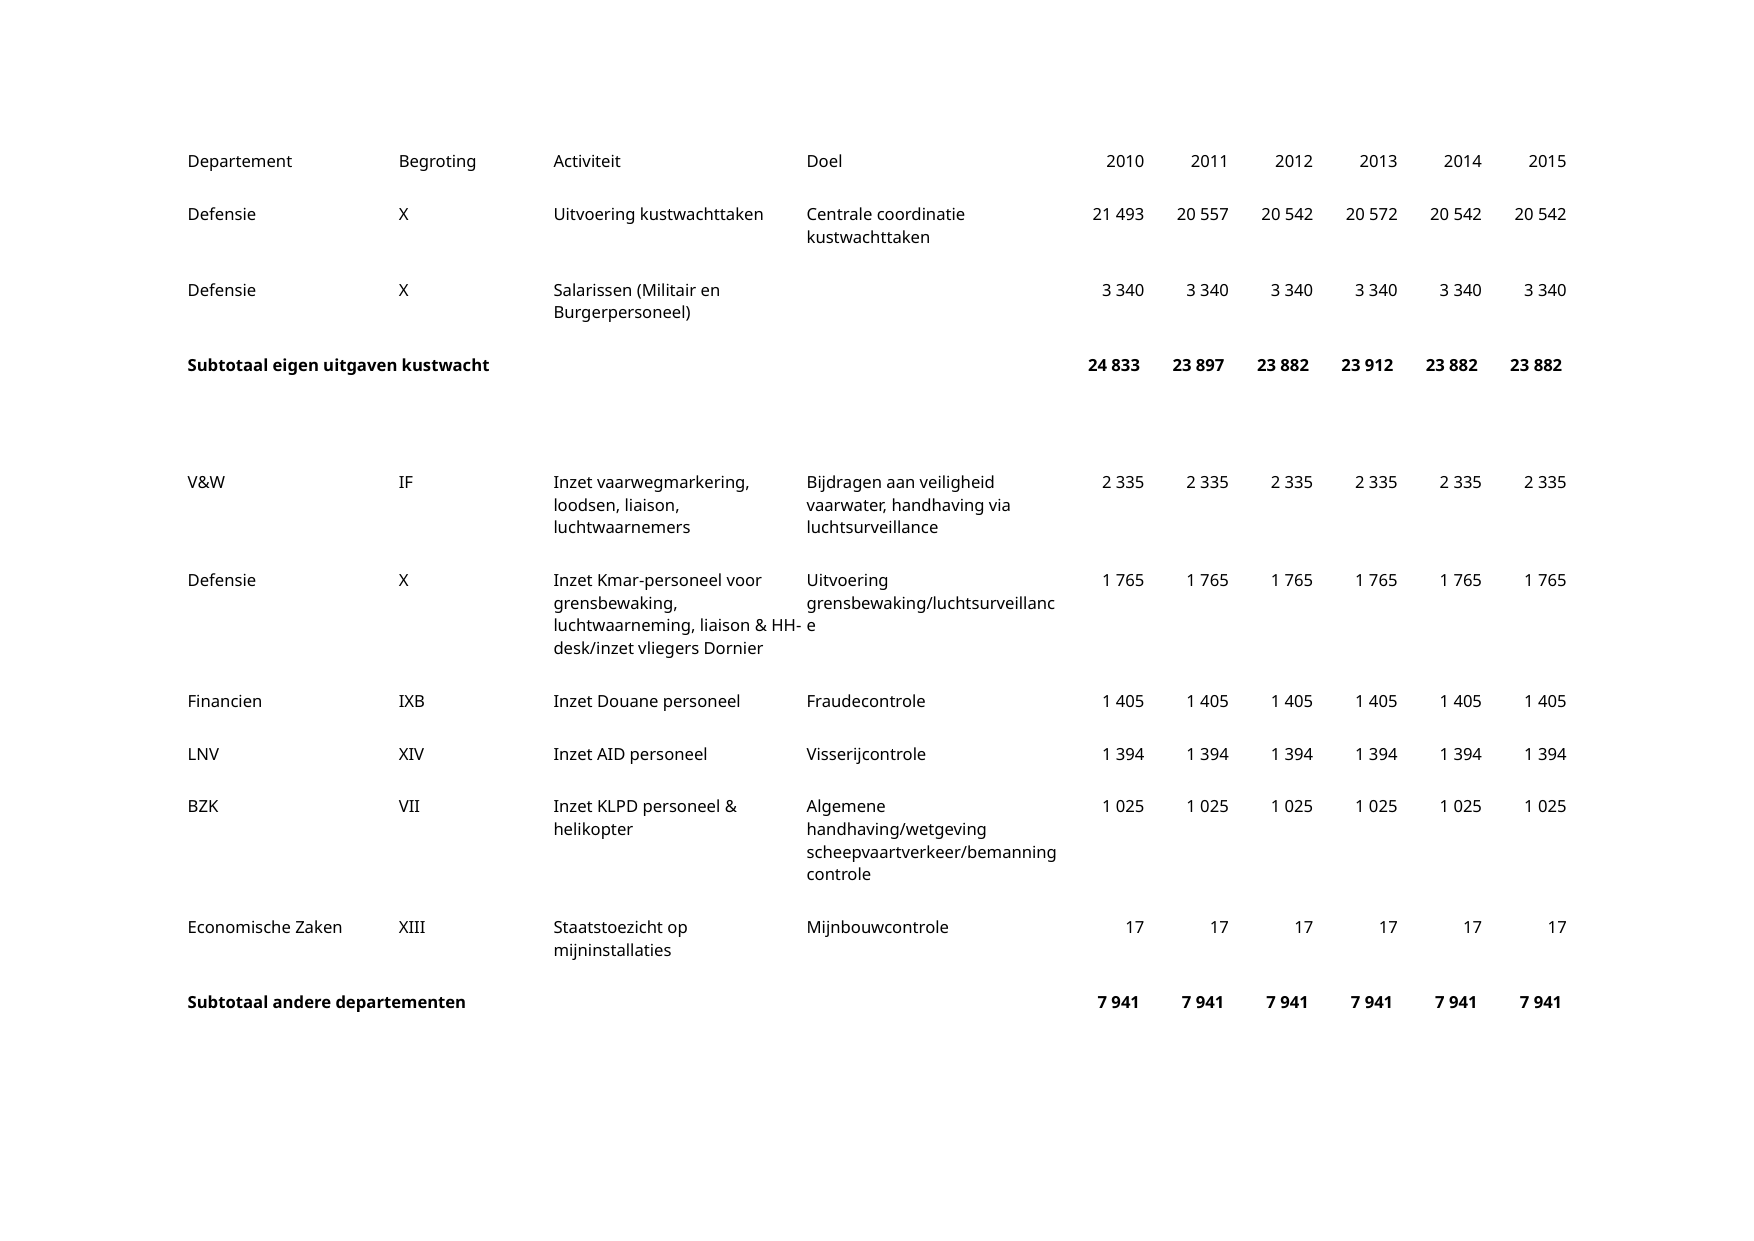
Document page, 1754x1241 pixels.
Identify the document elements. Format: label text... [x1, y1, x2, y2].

table_cell 1 765 [1313, 569, 1397, 689]
table_cell XIV [399, 742, 553, 795]
table_cell 20 542 [1482, 203, 1566, 278]
table_cell Defensie [188, 278, 398, 353]
table_cell 1 405 [1144, 689, 1228, 742]
table_header 2012 [1229, 150, 1313, 203]
table_cell 2 335 [1313, 470, 1397, 568]
table_cell 1 025 [1313, 795, 1397, 916]
table_cell 23 897 [1144, 354, 1228, 412]
table_cell Centrale coordinatie kustwachttaken [806, 203, 1060, 278]
table_cell 7 941 [1229, 991, 1313, 1049]
table_cell 3 340 [1482, 278, 1566, 353]
table_header Activiteit [553, 150, 806, 203]
table_cell 1 765 [1060, 569, 1144, 689]
table_cell 1 765 [1482, 569, 1566, 689]
table_cell Inzet Douane personeel [553, 689, 806, 742]
table_cell [1313, 412, 1397, 470]
table_cell 2 335 [1060, 470, 1144, 568]
table_cell 23 912 [1313, 354, 1397, 412]
table_cell 2 335 [1144, 470, 1228, 568]
table_cell [1482, 412, 1566, 470]
table_header 2014 [1398, 150, 1482, 203]
table_cell IF [399, 470, 553, 568]
table_cell [1060, 412, 1144, 470]
table_cell Financien [188, 689, 398, 742]
table_cell 17 [1313, 916, 1397, 991]
table_cell 1 025 [1482, 795, 1566, 916]
table_cell 1 394 [1144, 742, 1228, 795]
table_cell IXB [399, 689, 553, 742]
table_header 2010 [1060, 150, 1144, 203]
table_cell 7 941 [1482, 991, 1566, 1049]
table_cell 2 335 [1398, 470, 1482, 568]
table_cell 3 340 [1313, 278, 1397, 353]
table_cell Economische Zaken [188, 916, 398, 991]
table_cell 1 405 [1482, 689, 1566, 742]
table_cell 1 025 [1060, 795, 1144, 916]
table_cell 3 340 [1060, 278, 1144, 353]
table_cell [1229, 412, 1313, 470]
table_cell 17 [1482, 916, 1566, 991]
table_cell 17 [1060, 916, 1144, 991]
table_cell 21 493 [1060, 203, 1144, 278]
table_cell Defensie [188, 203, 398, 278]
table_cell [399, 412, 553, 470]
table_cell Bijdragen aan veiligheid vaarwater, handhaving via luchtsurveillance [806, 470, 1060, 568]
table_cell [806, 991, 1060, 1049]
table_cell 1 405 [1060, 689, 1144, 742]
table_cell Uitvoering grensbewaking/luchtsurveillance [806, 569, 1060, 689]
table_cell Visserijcontrole [806, 742, 1060, 795]
table_cell [806, 412, 1060, 470]
table_cell 7 941 [1144, 991, 1228, 1049]
table_cell 24 833 [1060, 354, 1144, 412]
table_cell 20 557 [1144, 203, 1228, 278]
table_cell Defensie [188, 569, 398, 689]
table_cell VII [399, 795, 553, 916]
table_cell Uitvoering kustwachttaken [553, 203, 806, 278]
table_header 2015 [1482, 150, 1566, 203]
table_cell 1 394 [1398, 742, 1482, 795]
table_cell LNV [188, 742, 398, 795]
table_header Departement [188, 150, 398, 203]
table_cell 7 941 [1060, 991, 1144, 1049]
table_cell [1398, 412, 1482, 470]
table_cell Inzet KLPD personeel & helikopter [553, 795, 806, 916]
table_cell 7 941 [1313, 991, 1397, 1049]
table_cell 3 340 [1398, 278, 1482, 353]
table_cell Inzet AID personeel [553, 742, 806, 795]
table_cell Mijnbouwcontrole [806, 916, 1060, 991]
table_cell [806, 278, 1060, 353]
table_cell 17 [1144, 916, 1228, 991]
table_cell 23 882 [1482, 354, 1566, 412]
table_cell [188, 412, 398, 470]
table_cell Inzet vaarwegmarkering, loodsen, liaison, luchtwaarnemers [553, 470, 806, 568]
table_cell 23 882 [1229, 354, 1313, 412]
table_cell 1 025 [1144, 795, 1228, 916]
table_cell 3 340 [1144, 278, 1228, 353]
table_cell X [399, 203, 553, 278]
table_cell 1 765 [1398, 569, 1482, 689]
table_header Doel [806, 150, 1060, 203]
table_cell 1 405 [1398, 689, 1482, 742]
table_cell 20 542 [1398, 203, 1482, 278]
table_cell 1 394 [1482, 742, 1566, 795]
table_cell V&W [188, 470, 398, 568]
table_cell XIII [399, 916, 553, 991]
table_cell 3 340 [1229, 278, 1313, 353]
table_cell Staatstoezicht op mijninstallaties [553, 916, 806, 991]
table_cell Algemene handhaving/wetgeving scheepvaartverkeer/bemanningcontrole [806, 795, 1060, 916]
table_cell 7 941 [1398, 991, 1482, 1049]
table_cell 1 765 [1229, 569, 1313, 689]
table_header 2013 [1313, 150, 1397, 203]
table_cell 1 765 [1144, 569, 1228, 689]
table_cell X [399, 278, 553, 353]
table_header 2011 [1144, 150, 1228, 203]
table_cell [1144, 412, 1228, 470]
table_cell 1 405 [1229, 689, 1313, 742]
table_cell 1 025 [1398, 795, 1482, 916]
table_cell BZK [188, 795, 398, 916]
table_cell 23 882 [1398, 354, 1482, 412]
table_cell 20 572 [1313, 203, 1397, 278]
table_cell Fraudecontrole [806, 689, 1060, 742]
table_cell 17 [1398, 916, 1482, 991]
table_cell X [399, 569, 553, 689]
table_cell 2 335 [1482, 470, 1566, 568]
table_cell 1 025 [1229, 795, 1313, 916]
table_header Begroting [399, 150, 553, 203]
table_cell [806, 354, 1060, 412]
table_cell 20 542 [1229, 203, 1313, 278]
table_cell Subtotaal andere departementen [188, 991, 806, 1049]
table_cell 1 405 [1313, 689, 1397, 742]
table_cell Salarissen (Militair en Burgerpersoneel) [553, 278, 806, 353]
table_cell 1 394 [1313, 742, 1397, 795]
table_cell Subtotaal eigen uitgaven kustwacht [188, 354, 806, 412]
table_cell [553, 412, 806, 470]
table_cell 17 [1229, 916, 1313, 991]
table_cell 1 394 [1060, 742, 1144, 795]
table_cell 2 335 [1229, 470, 1313, 568]
table_cell Inzet Kmar-personeel voor grensbewaking, luchtwaarneming, liaison & HH-desk/inzet vliegers Dornier [553, 569, 806, 689]
table_cell 1 394 [1229, 742, 1313, 795]
